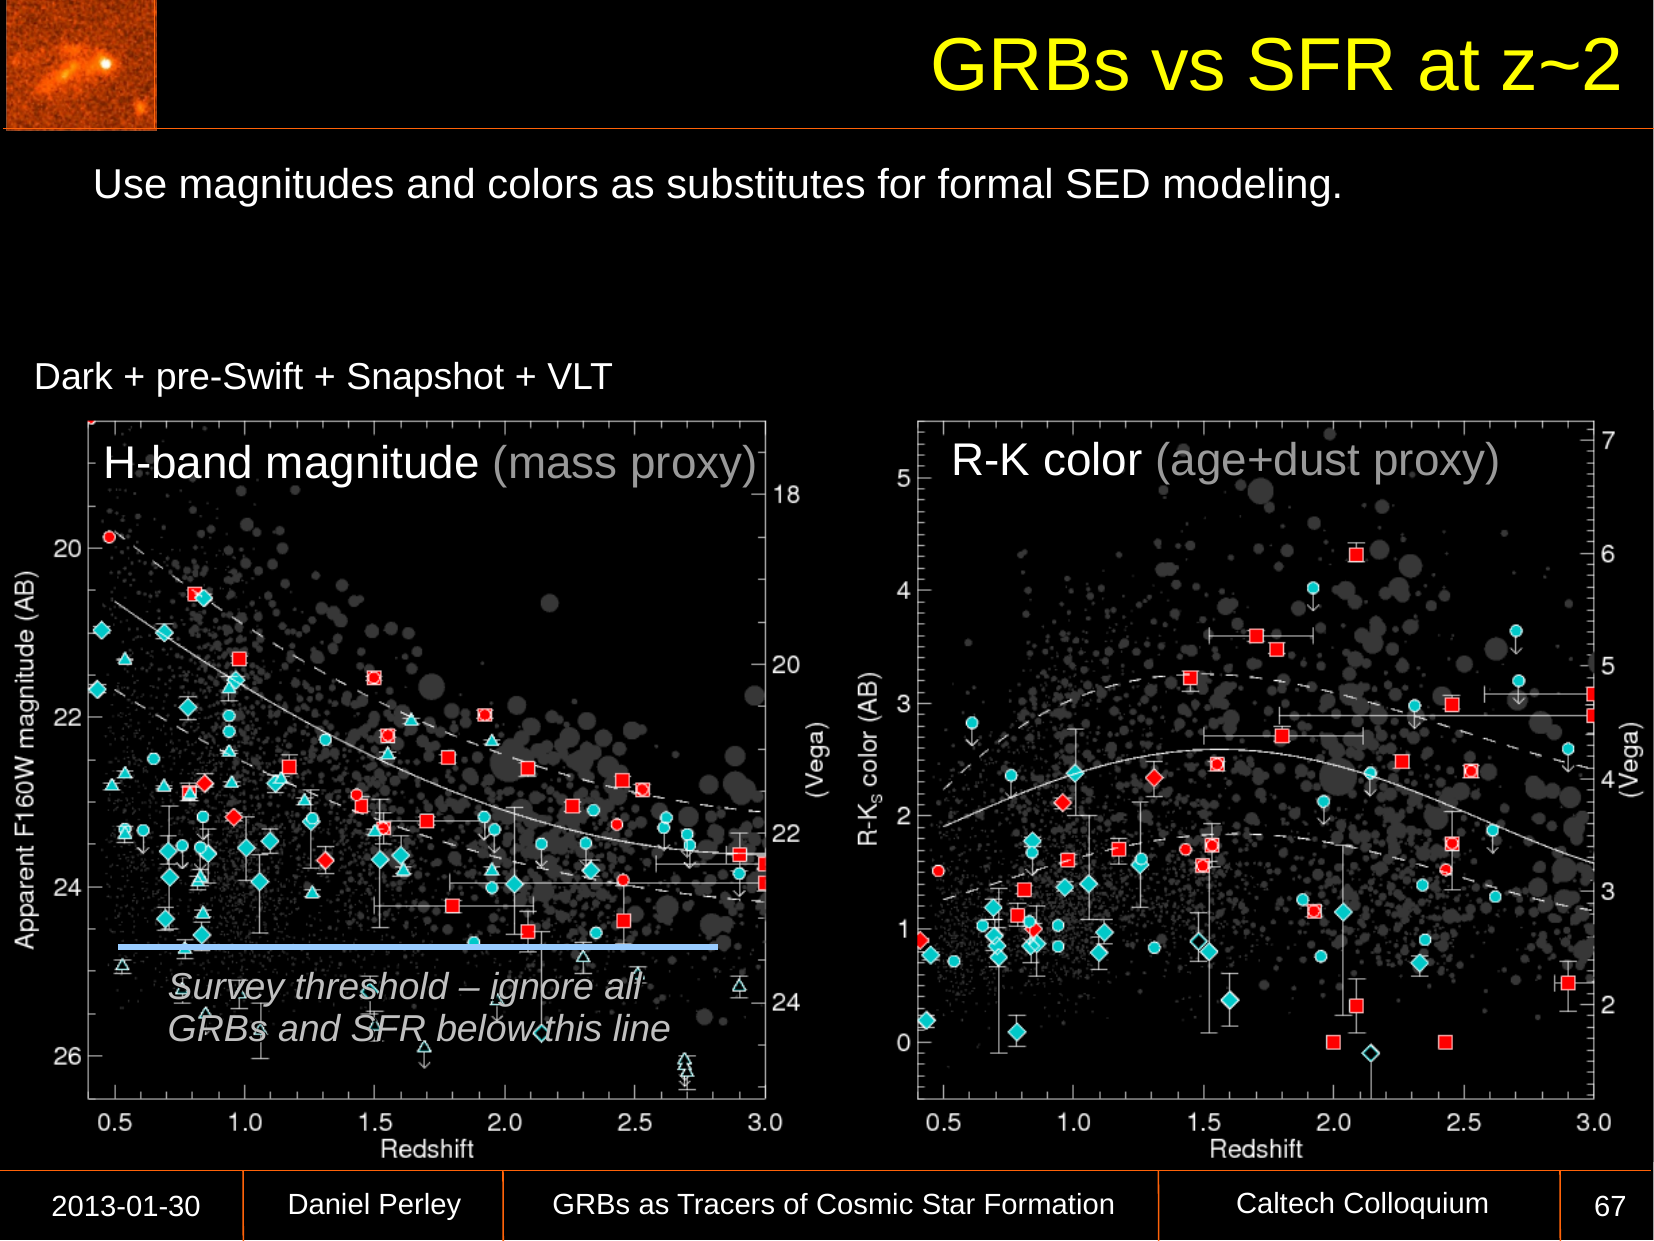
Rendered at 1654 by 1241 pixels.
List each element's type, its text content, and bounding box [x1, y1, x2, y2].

text_box Survey threshold – ignore all GRBs and SFR below this line [150, 954, 713, 1060]
picture [0, 410, 1654, 1162]
text_box Use magnitudes and colors as substitutes for formal SED modeling. [75, 150, 1426, 218]
title GRBs vs SFR at z~2 [187, 21, 1624, 108]
text_box Dark + pre-Swift + Snapshot + VLT [16, 344, 863, 408]
text_box R-K color (age+dust proxy) [934, 423, 1651, 496]
text_box H-band magnitude (mass proxy) [85, 426, 802, 499]
picture [7, 0, 154, 128]
